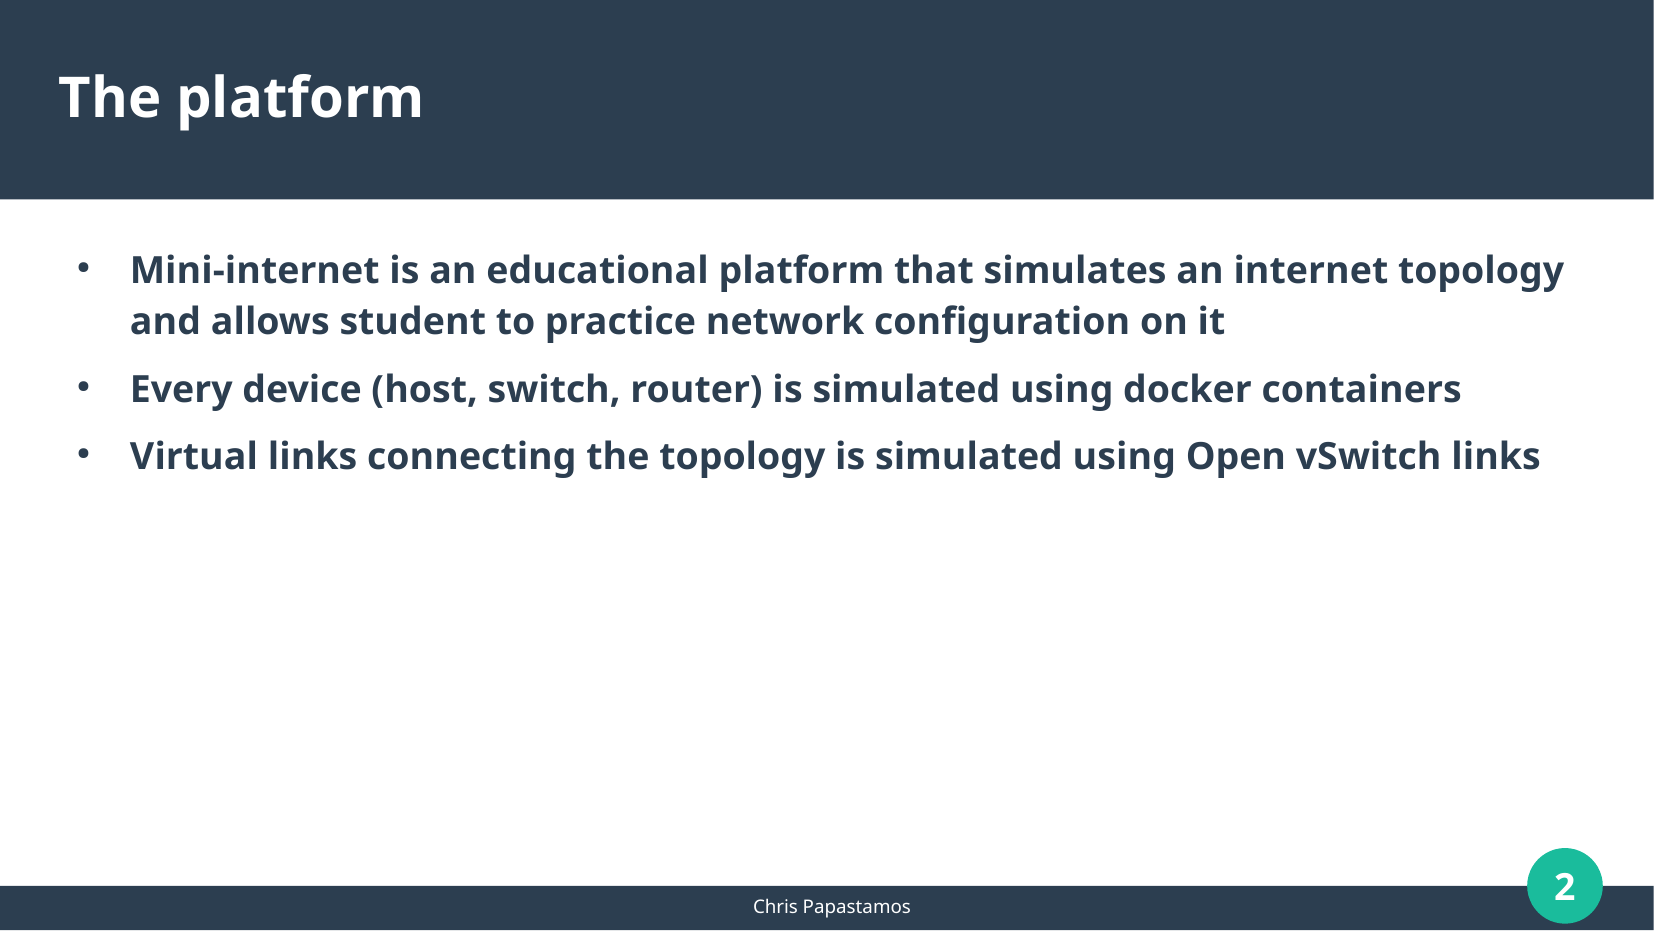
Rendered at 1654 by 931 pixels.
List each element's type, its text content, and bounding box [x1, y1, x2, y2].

title The platform [59, 37, 1595, 156]
list Mini-internet is an educational platform that simulates an internet topology and allows student to practice network configuration on it Every device (host, switch, router) is simulated using docker containers Virtual links connecting the topology is simulated using Open vSwitch links [59, 243, 1595, 864]
text_box Chris Papastamos [638, 888, 1026, 926]
